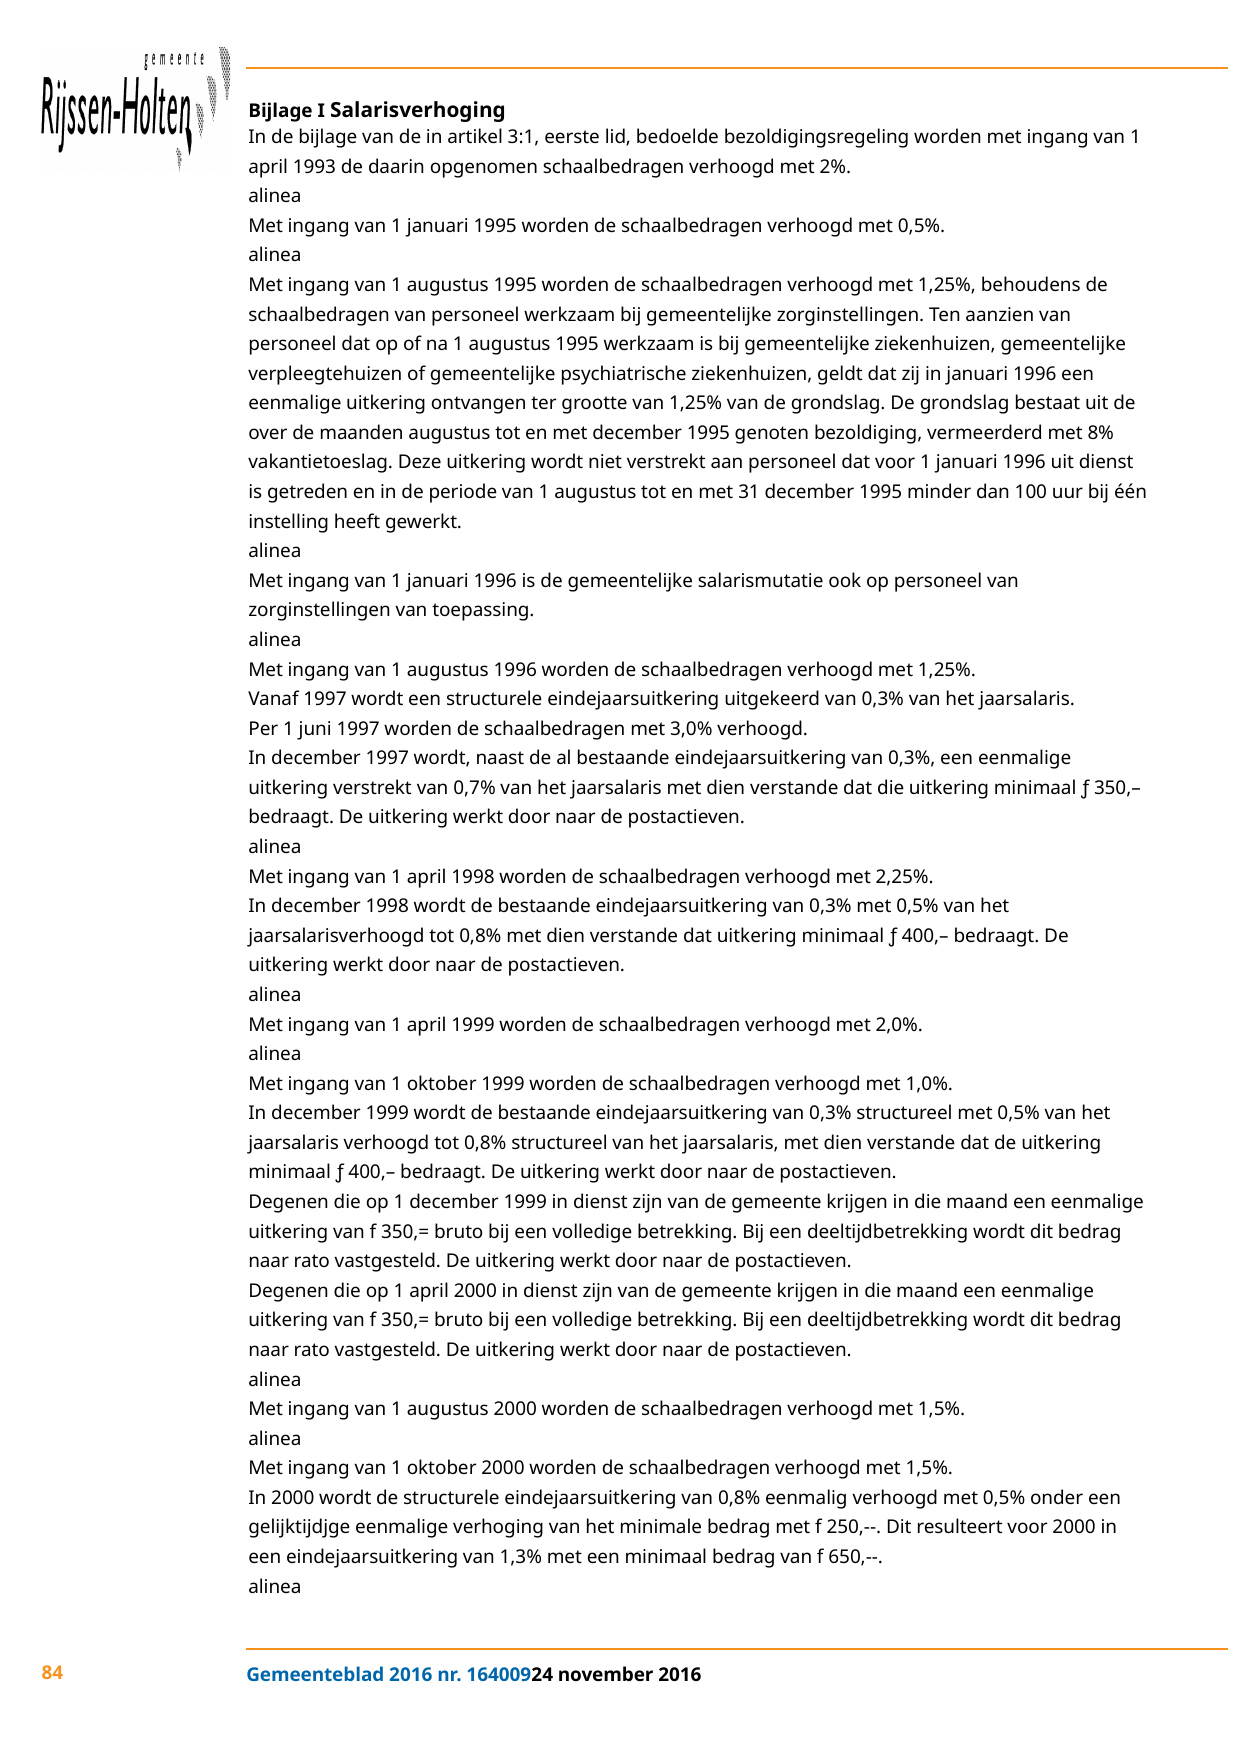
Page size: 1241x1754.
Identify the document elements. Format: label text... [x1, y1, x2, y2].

text Met ingang van 1 oktober 1999 worden de schaalbedragen verhoogd met 1,0%. [248, 1070, 1152, 1096]
text Per 1 juni 1997 worden de schaalbedragen met 3,0% verhoogd. [248, 715, 1152, 741]
text In de bijlage van de in artikel 3:1, eerste lid, bedoelde bezoldigingsregeling worden met ingang van 1 april 1993 de daarin opgenomen schaalbedragen verhoogd met 2%. [248, 123, 1152, 179]
text Degenen die op 1 december 1999 in dienst zijn van de gemeente krijgen in die maand een eenmalige uitkering van f 350,= bruto bij een volledige betrekking. Bij een deeltijdbetrekking wordt dit bedrag naar rato vastgesteld. De uitkering werkt door naar de postactieven. [248, 1188, 1152, 1273]
text Met ingang van 1 oktober 2000 worden de schaalbedragen verhoogd met 1,5%. [248, 1454, 1152, 1480]
text alinea­ [248, 1573, 1152, 1599]
text In 2000 wordt de structurele eindejaarsuitkering van 0,8% eenmalig verhoogd met 0,5% onder een gelijktijdjge eenmalige verhoging van het minimale bedrag met f 250,--. Dit resulteert voor 2000 in een eindejaarsuitkering van 1,3% met een minimaal bedrag van f 650,--. [248, 1484, 1152, 1569]
text alinea­ [248, 1040, 1152, 1066]
text alinea­ [248, 833, 1152, 859]
text alinea­ [248, 242, 1152, 267]
text alinea­ [248, 182, 1152, 208]
text Met ingang van 1 augustus 1996 worden de schaalbedragen verhoogd met 1,25%. [248, 656, 1152, 682]
text alinea­ [248, 537, 1152, 563]
text Met ingang van 1 januari 1995 worden de schaalbedragen verhoogd met 0,5%. [248, 212, 1152, 238]
text alinea­ [248, 981, 1152, 1007]
text In december 1998 wordt de bestaande eindejaarsuitkering van 0,3% met 0,5% van het jaarsalarisverhoogd tot 0,8% met dien verstande dat uitkering minimaal ƒ 400,– bedraagt. De uitkering werkt door naar de postactieven. [248, 892, 1152, 977]
text alinea­ [248, 1366, 1152, 1392]
text Met ingang van 1 augustus 1995 worden de schaalbedragen verhoogd met 1,25%, behoudens de schaalbedragen van personeel werkzaam bij gemeentelijke zorginstellingen. Ten aanzien van personeel dat op of na 1 augustus 1995 werkzaam is bij gemeentelijke ziekenhuizen, gemeentelijke verpleegtehuizen of gemeentelijke psychiatrische ziekenhuizen, geldt dat zij in januari 1996 een eenmalige uitkering ontvangen ter grootte van 1,25% van de grondslag. De grondslag bestaat uit de over de maanden augustus tot en met december 1995 genoten bezoldiging, vermeerderd met 8% vakantietoeslag. Deze uitkering wordt niet verstrekt aan personeel dat voor 1 januari 1996 uit dienst is getreden en in de periode van 1 augustus tot en met 31 december 1995 minder dan 100 uur bij één instelling heeft gewerkt. [248, 271, 1152, 534]
text Met ingang van 1 januari 1996 is de gemeentelijke salarismutatie ook op personeel van zorginstellingen van toepassing. [248, 567, 1152, 622]
text Met ingang van 1 april 1998 worden de schaalbedragen verhoogd met 2,25%. [248, 863, 1152, 889]
picture [41, 47, 231, 172]
text In december 1997 wordt, naast de al bestaande eindejaarsuitkering van 0,3%, een eenmalige uitkering verstrekt van 0,7% van het jaarsalaris met dien verstande dat die uitkering minimaal ƒ 350,– bedraagt. De uitkering werkt door naar de postactieven. [248, 744, 1152, 829]
text In december 1999 wordt de bestaande eindejaarsuitkering van 0,3% structureel met 0,5% van het jaarsalaris verhoogd tot 0,8% structureel van het jaarsalaris, met dien verstande dat de uitkering minimaal ƒ 400,– bedraagt. De uitkering werkt door naar de postactieven. [248, 1099, 1152, 1184]
text alinea­ [248, 626, 1152, 652]
text Vanaf 1997 wordt een structurele eindejaarsuitkering uitgekeerd van 0,3% van het jaarsalaris. [248, 685, 1152, 711]
text Met ingang van 1 augustus 2000 worden de schaalbedragen verhoogd met 1,5%. [248, 1395, 1152, 1421]
text alinea­ [248, 1425, 1152, 1451]
text Degenen die op 1 april 2000 in dienst zijn van de gemeente krijgen in die maand een eenmalige uitkering van f 350,= bruto bij een volledige betrekking. Bij een deeltijdbetrekking wordt dit bedrag naar rato vastgesteld. De uitkering werkt door naar de postactieven. [248, 1277, 1152, 1362]
text Bijlage I Salarisverhoging [248, 95, 1152, 123]
text Met ingang van 1 april 1999 worden de schaalbedragen verhoogd met 2,0%. [248, 1011, 1152, 1037]
